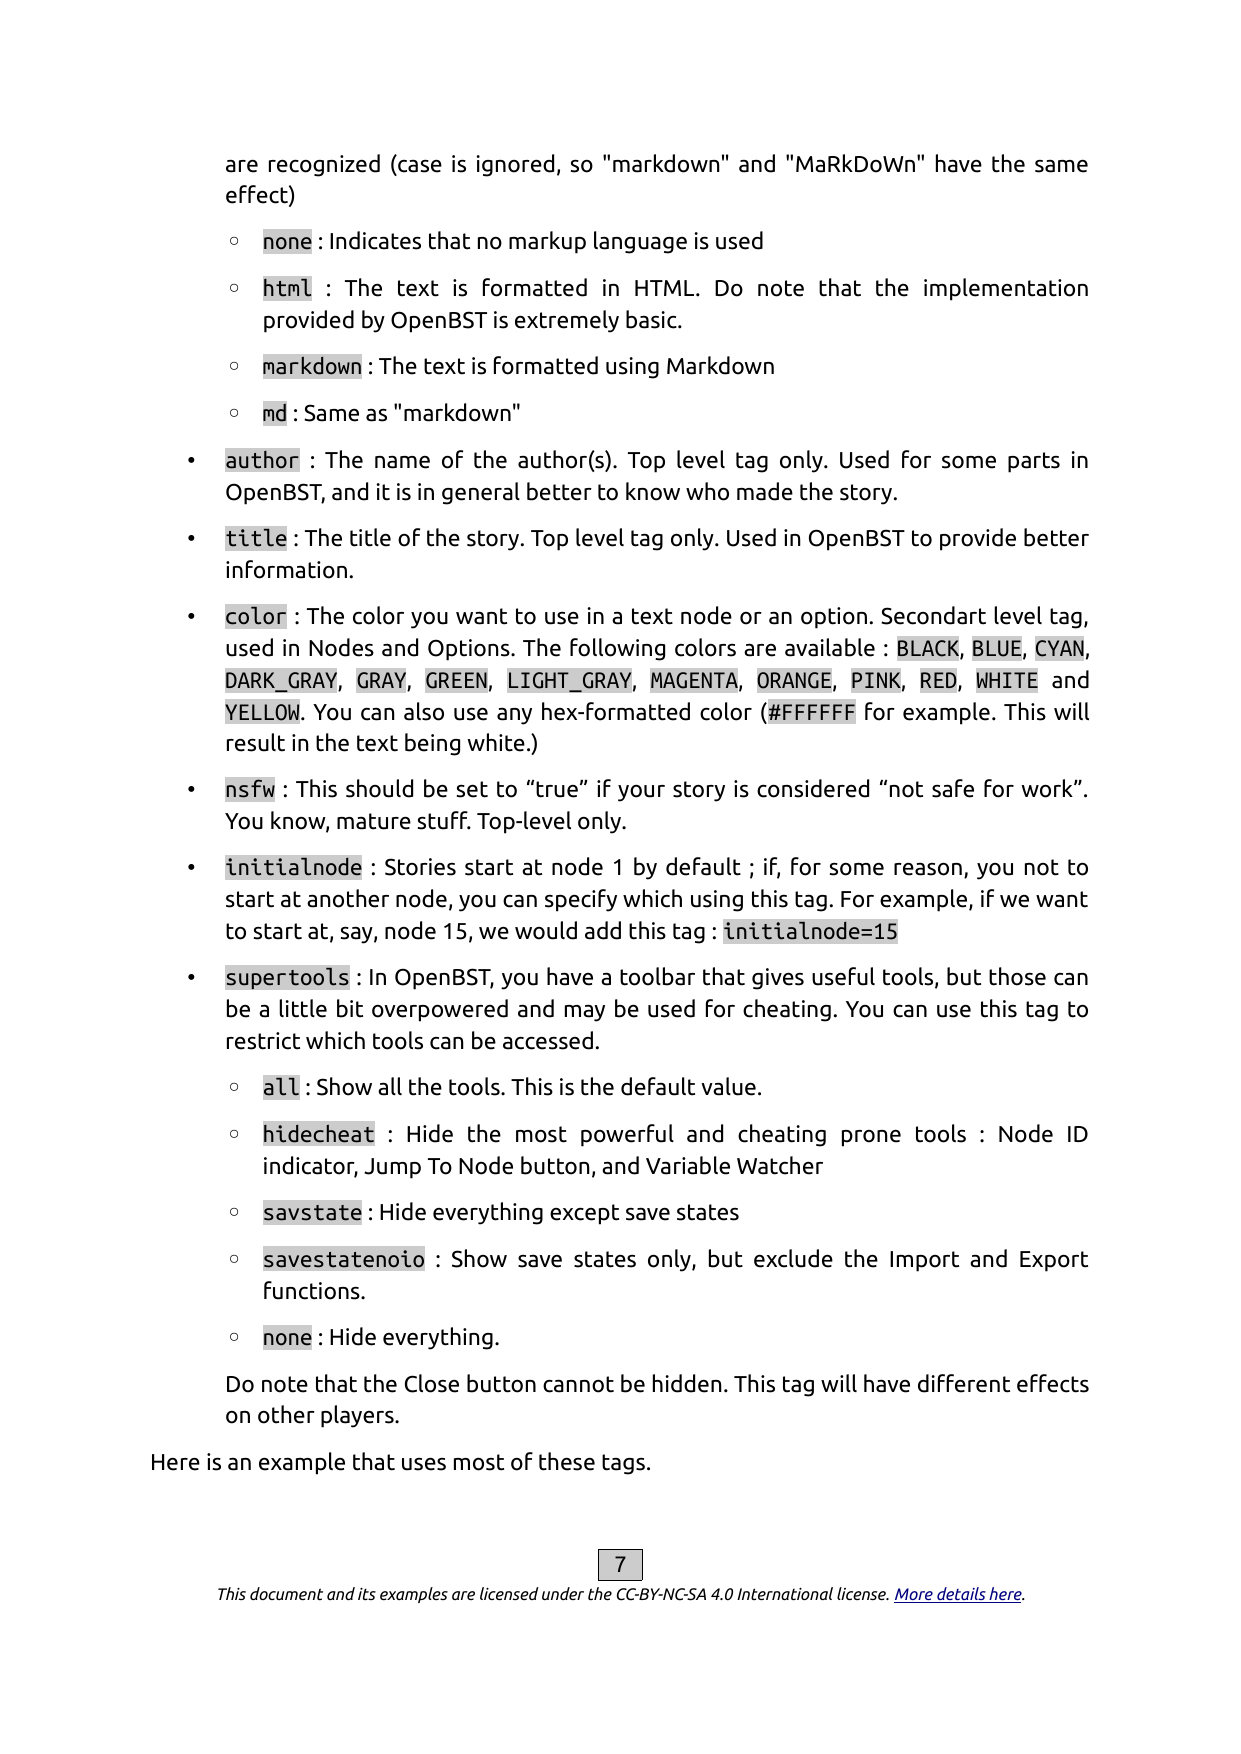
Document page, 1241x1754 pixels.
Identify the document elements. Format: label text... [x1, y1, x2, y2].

list markdown : The text is formatted using Markdown [225, 353, 1090, 379]
list none : Indicates that no markup language is used [225, 228, 1090, 254]
list none : Hide everything. [225, 1323, 1090, 1350]
list html : The text is formatted in HTML. Do note that the implementation provided by OpenBST is extremely basic. [225, 274, 1090, 333]
list hidecheat : Hide the most powerful and cheating prone tools : Node ID indicator, Jump To Node button, and Variable Watcher [225, 1120, 1090, 1179]
list md : Same as "markdown" [225, 399, 1090, 426]
list author : The name of the author(s). Top level tag only. Used for some parts in OpenBST, and it is in general better to know who made the story. [187, 446, 1090, 505]
list all : Show all the tools. This is the default value. [225, 1073, 1090, 1100]
list Do note that the Close button cannot be hidden. This tag will have different effects on other players. [187, 1370, 1090, 1428]
list initialnode : Stories start at node 1 by default ; if, for some reason, you not to start at another node, you can specify which using this tag. For example, if we want to start at, say, node 15, we would add this tag : initialnode=15 [187, 854, 1090, 944]
list savestatenoio : Show save states only, but exclude the Import and Export functions. [225, 1245, 1090, 1304]
list are recognized (case is ignored, so "markdown" and "MaRkDoWn" have the same effect) [187, 150, 1090, 208]
text Here is an example that uses most of these tags. [150, 1448, 1090, 1474]
list title : The title of the story. Top level tag only. Used in OpenBST to provide better information. [187, 524, 1090, 583]
list supertools : In OpenBST, you have a toolbar that gives useful tools, but those can be a little bit overpowered and may be used for cheating. You can use this tag to restrict which tools can be accessed. [187, 964, 1090, 1054]
list nsfw : This should be set to “true” if your story is considered “not safe for work”. You know, mature stuff. Top-level only. [187, 776, 1090, 834]
list savstate : Hide everything except save states [225, 1198, 1090, 1225]
list color : The color you want to use in a text node or an option. Secondart level tag, used in Nodes and Options. The following colors are available : BLACK, BLUE, CYAN, DARK_GRAY, GRAY, GREEN, LIGHT_GRAY, MAGENTA, ORANGE, PINK, RED, WHITE and YELLOW. You can also use any hex-formatted color (#FFFFFF for example. This will result in the text being white.) [187, 603, 1090, 756]
